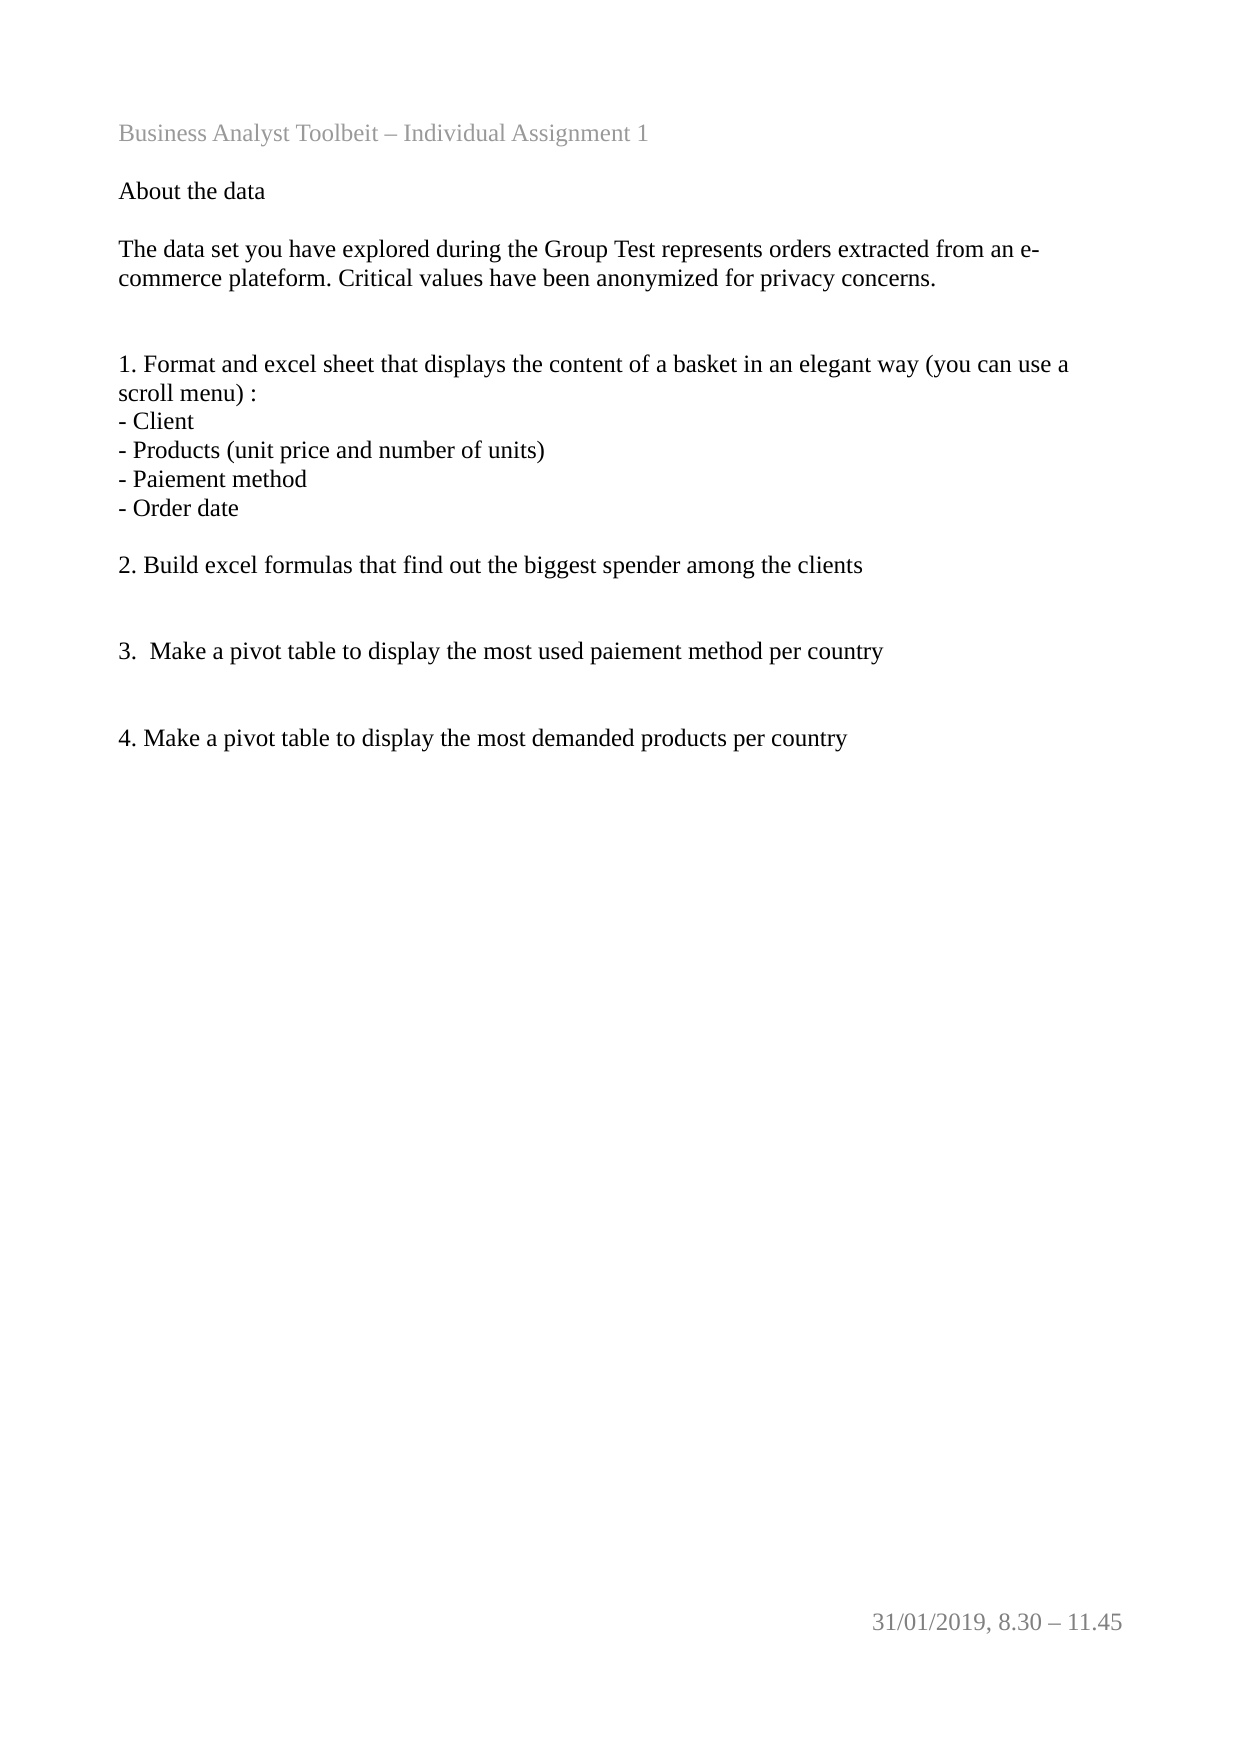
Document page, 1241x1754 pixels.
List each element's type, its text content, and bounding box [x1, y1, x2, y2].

text The data set you have explored during the Group Test represents orders extracted from an e-commerce plateform. Critical values have been anonymized for privacy concerns. [118, 234, 1122, 291]
text 4. Make a pivot table to display the most demanded products per country [118, 723, 1122, 751]
text About the data [118, 176, 1122, 205]
text - Products (unit price and number of units) [118, 435, 1122, 464]
text - Order date [118, 493, 1122, 521]
text 2. Build excel formulas that find out the biggest spender among the clients [118, 550, 1122, 579]
text - Client [118, 406, 1122, 435]
text 1. Format and excel sheet that displays the content of a basket in an elegant way (you can use a scroll menu) : [118, 349, 1122, 406]
text - Paiement method [118, 464, 1122, 493]
text 3. Make a pivot table to display the most used paiement method per country [118, 636, 1122, 665]
